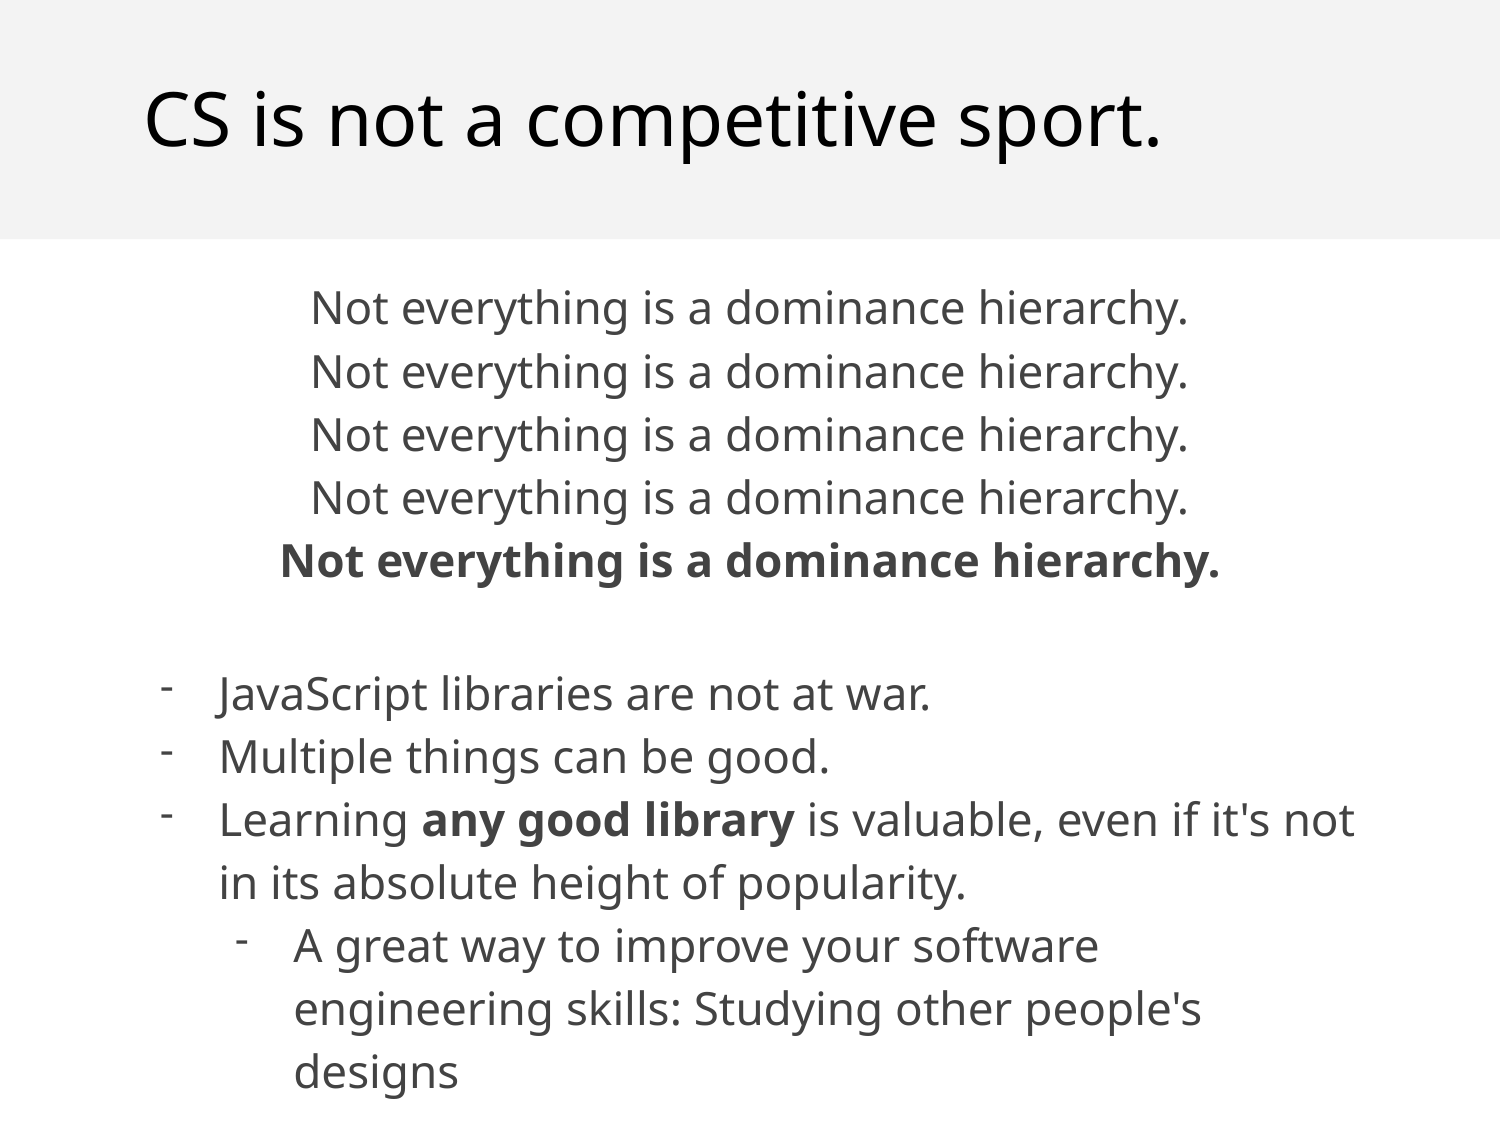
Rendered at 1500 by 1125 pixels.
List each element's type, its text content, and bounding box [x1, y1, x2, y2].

title CS is not a competitive sport. [128, 56, 1372, 183]
list Not everything is a dominance hierarchy. Not everything is a dominance hierarchy. Not everything is a dominance hierarchy. Not everything is a dominance hierarchy. Not everything is a dominance hierarchy. JavaScript libraries are not at war. Multiple things can be good. Learning any good library is valuable, even if it's not in its absolute height of popularity. A great way to improve your software engineering skills: Studying other people's designs [128, 255, 1372, 1103]
